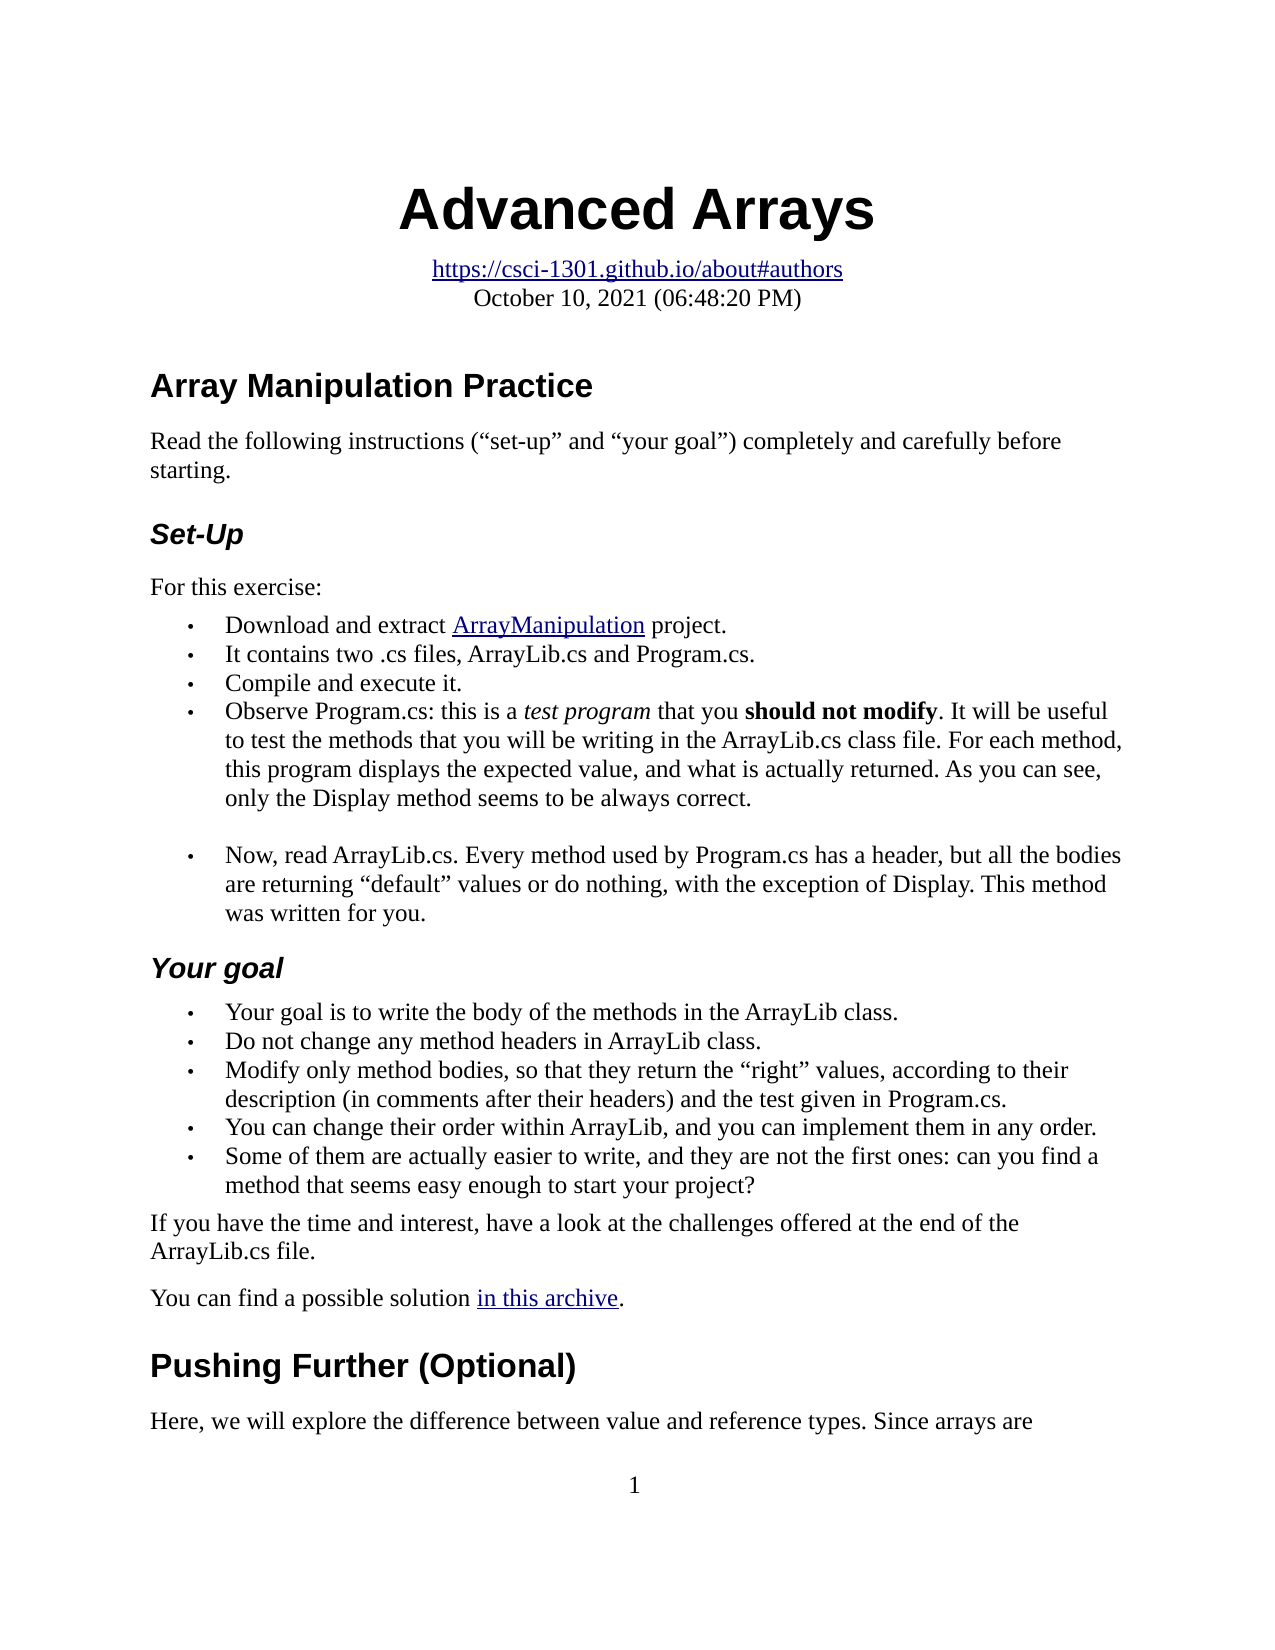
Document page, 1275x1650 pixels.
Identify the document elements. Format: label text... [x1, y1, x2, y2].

subtitle Your goal [150, 951, 1125, 985]
text October 10, 2021 (06:48:20 PM) [150, 283, 1125, 312]
list Now, read ArrayLib.cs. Every method used by Program.cs has a header, but all the bodies are returning “default” values or do nothing, with the exception of Display. This method was written for you. [187, 840, 1125, 926]
list Your goal is to write the body of the methods in the ArrayLib class. [187, 997, 1125, 1026]
text https://csci-1301.github.io/about#authors [150, 254, 1125, 283]
list Modify only method bodies, so that they return the “right” values, according to their description (in comments after their headers) and the test given in Program.cs. [187, 1055, 1125, 1112]
text Here, we will explore the difference between value and reference types. Since arrays are [150, 1406, 1125, 1434]
subtitle Set-Up [150, 517, 1125, 551]
list You can change their order within ArrayLib, and you can implement them in any order. [187, 1112, 1125, 1141]
subtitle Array Manipulation Practice [150, 366, 1125, 404]
list Download and extract ArrayManipulation project. [187, 610, 1125, 639]
list Observe Program.cs: this is a test program that you should not modify. It will be useful to test the methods that you will be writing in the ArrayLib.cs class file. For each method, this program displays the expected value, and what is actually returned. As you can see, only the Display method seems to be always correct. [187, 696, 1125, 840]
text If you have the time and interest, have a look at the challenges offered at the end of the ArrayLib.cs file. [150, 1208, 1125, 1265]
list Do not change any method headers in ArrayLib class. [187, 1026, 1125, 1055]
list Compile and execute it. [187, 668, 1125, 696]
list Some of them are actually easier to write, and they are not the first ones: can you find a method that seems easy enough to start your project? [187, 1141, 1125, 1199]
subtitle Pushing Further (Optional) [150, 1346, 1125, 1384]
list It contains two .cs files, ArrayLib.cs and Program.cs. [187, 639, 1125, 668]
title Advanced Arrays [150, 175, 1125, 242]
text For this exercise: [150, 572, 1125, 601]
text Read the following instructions (“set-up” and “your goal”) completely and carefully before starting. [150, 426, 1125, 483]
text You can find a possible solution in this archive. [150, 1283, 1125, 1312]
